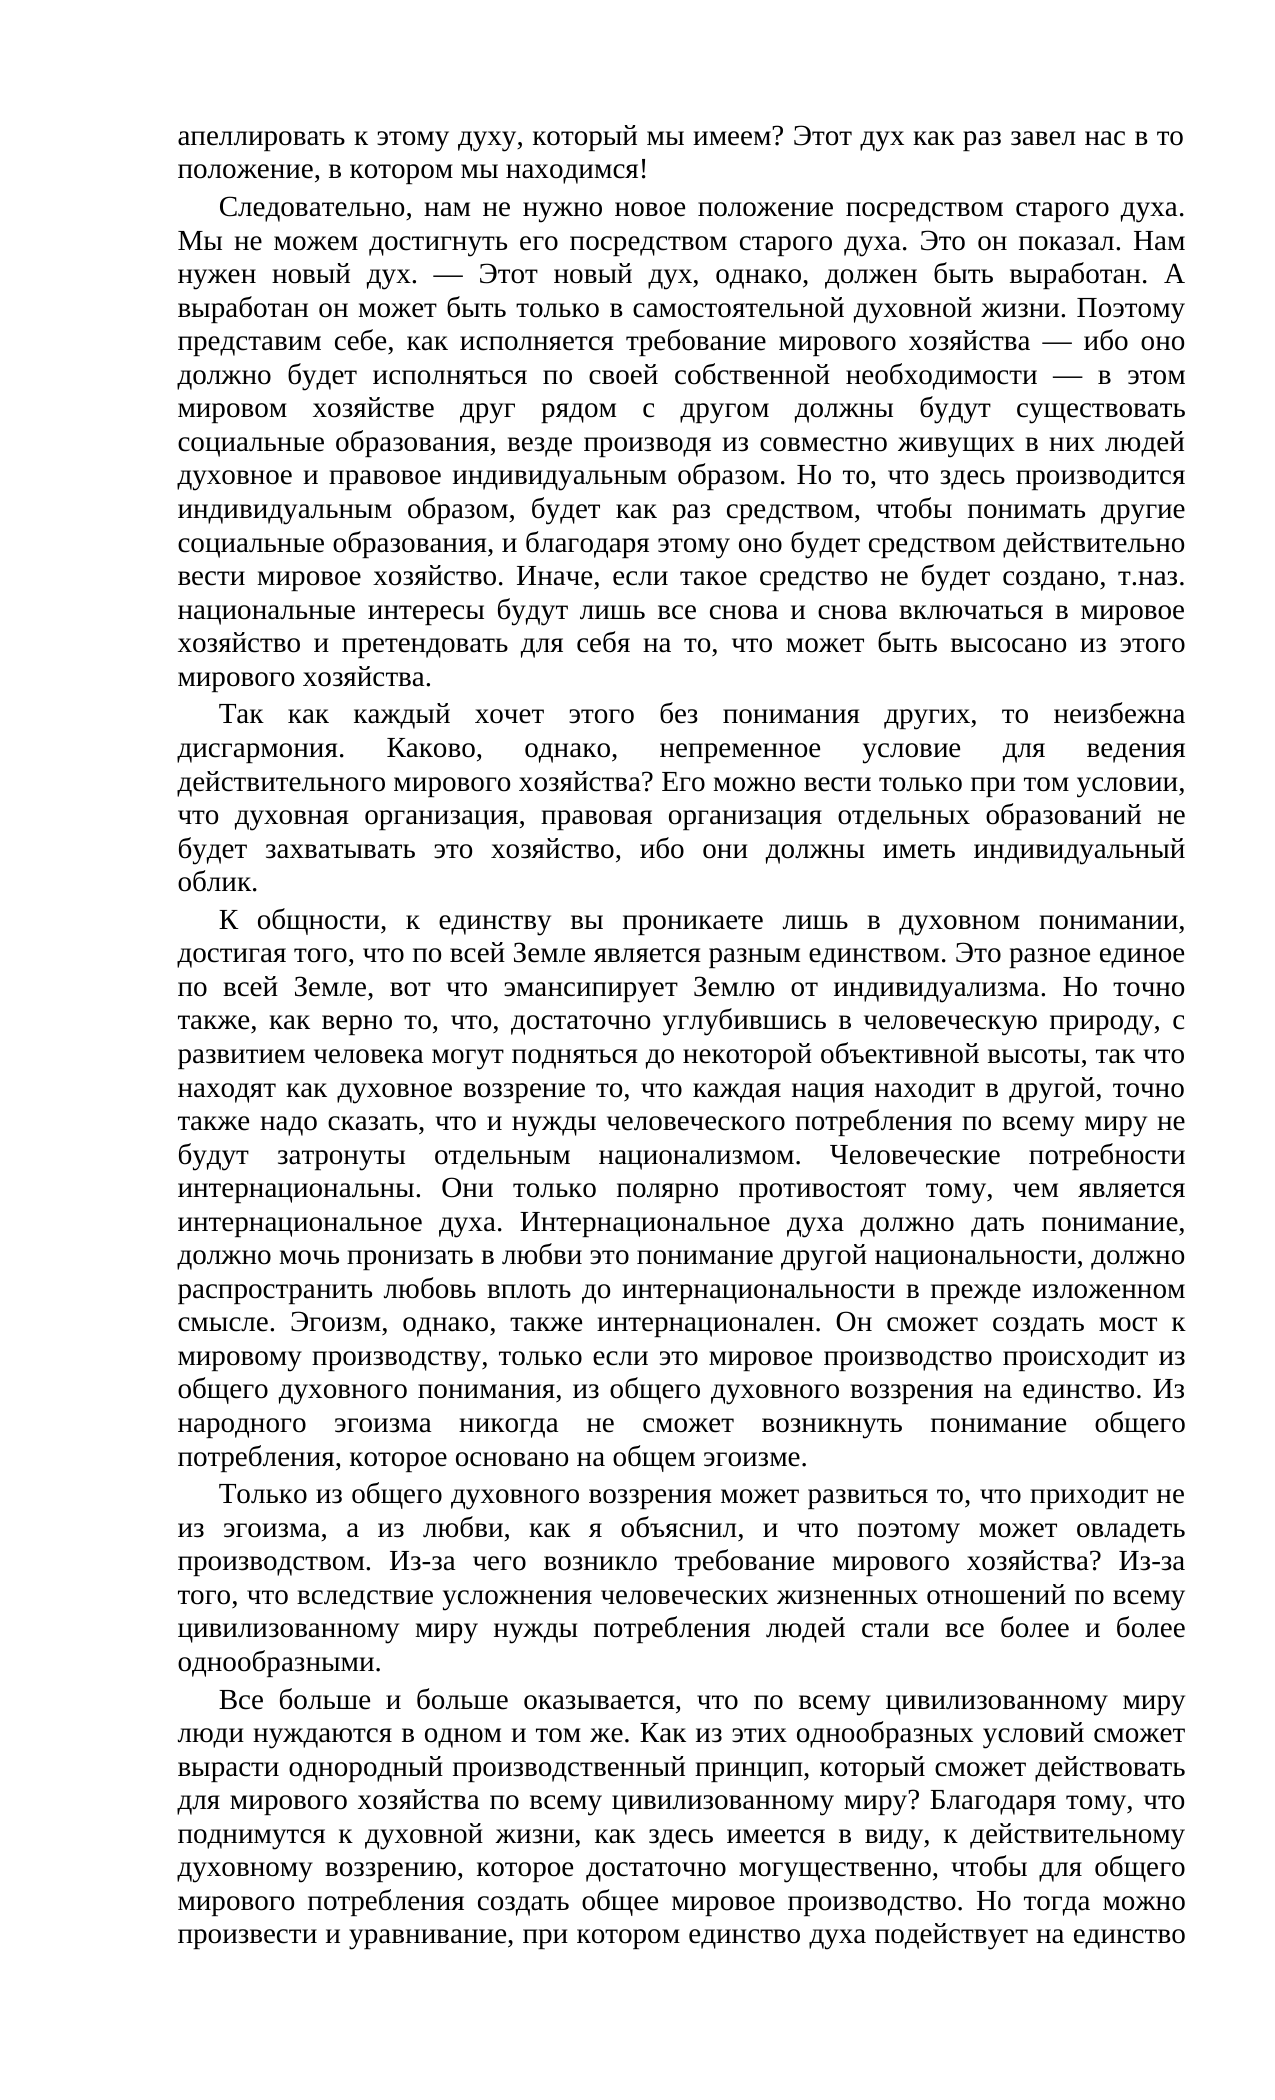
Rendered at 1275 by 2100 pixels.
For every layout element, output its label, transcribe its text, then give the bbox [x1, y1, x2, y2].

text Следовательно, нам не нужно новое положение посредством старого духа. Мы не можем достигнуть его посредством старого духа. Это он показал. Нам нужен новый дух. — Этот новый дух, однако, должен быть выработан. А выработан он может быть только в самостоятельной духовной жизни. Поэтому представим себе, как исполняется требование мирового хозяйства — ибо оно должно будет исполняться по своей собственной необходимости — в этом мировом хозяйстве друг рядом с другом должны будут существовать социальные образования, везде производя из совместно живущих в них людей духовное и правовое индивидуальным образом. Но то, что здесь производится индивидуальным образом, будет как раз средством, чтобы понимать другие социальные образования, и благодаря этому оно будет средством действительно вести мировое хозяйство. Иначе, если такое средство не будет создано, т.наз. национальные интересы будут лишь все снова и снова включаться в мировое хозяйство и претендовать для себя на то, что может быть высосано из этого мирового хозяйства. [177, 189, 1186, 692]
text К общности, к единству вы проникаете лишь в духовном понимании, достигая того, что по всей Земле является разным единством. Это разное единое по всей Земле, вот что эмансипирует Землю от индивидуализма. Но точно также, как верно то, что, достаточно углубившись в человеческую природу, с развитием человека могут подняться до некоторой объективной высоты, так что находят как духовное воззрение то, что каждая нация находит в другой, точно также надо сказать, что и нужды человеческого потребления по всему миру не будут затронуты отдельным национализмом. Человеческие потребности интернациональны. Они только полярно противостоят тому, чем является интернациональное духа. Интернациональное духа должно дать понимание, должно мочь пронизать в любви это понимание другой национальности, должно распространить любовь вплоть до интернациональности в прежде изложенном смысле. Эгоизм, однако, также интернационален. Он сможет создать мост к мировому производству, только если это мировое производство происходит из общего духовного понимания, из общего духовного воззрения на единство. Из народного эгоизма никогда не сможет возникнуть понимание общего потребления, которое основано на общем эгоизме. [177, 902, 1186, 1472]
text Так как каждый хочет этого без понимания других, то неизбежна дисгармония. Каково, однако, непременное условие для ведения действительного мирового хозяйства? Его можно вести только при том условии, что духовная организация, правовая организация отдельных образований не будет захватывать это хозяйство, ибо они должны иметь индивидуальный облик. [177, 697, 1186, 898]
text апеллировать к этому духу, который мы имеем? Этот дух как раз завел нас в то положение, в котором мы находимся! [177, 118, 1186, 185]
text Все больше и больше оказывается, что по всему цивилизованному миру люди нуждаются в одном и том же. Как из этих однообразных условий сможет вырасти однородный производственный принцип, который сможет действовать для мирового хозяйства по всему цивилизованному миру? Благодаря тому, что поднимутся к духовной жизни, как здесь имеется в виду, к действительному духовному воззрению, которое достаточно могущественно, чтобы для общего мирового потребления создать общее мировое производство. Но тогда можно произвести и уравнивание, при котором единство духа подействует на единство [177, 1682, 1186, 1950]
text Только из общего духовного воззрения может развиться то, что приходит не из эгоизма, а из любви, как я объяснил, и что поэтому может овладеть производством. Из-за чего возникло требование мирового хозяйства? Из-за того, что вследствие усложнения человеческих жизненных отношений по всему цивилизованному миру нужды потребления людей стали все более и более однообразными. [177, 1476, 1186, 1678]
